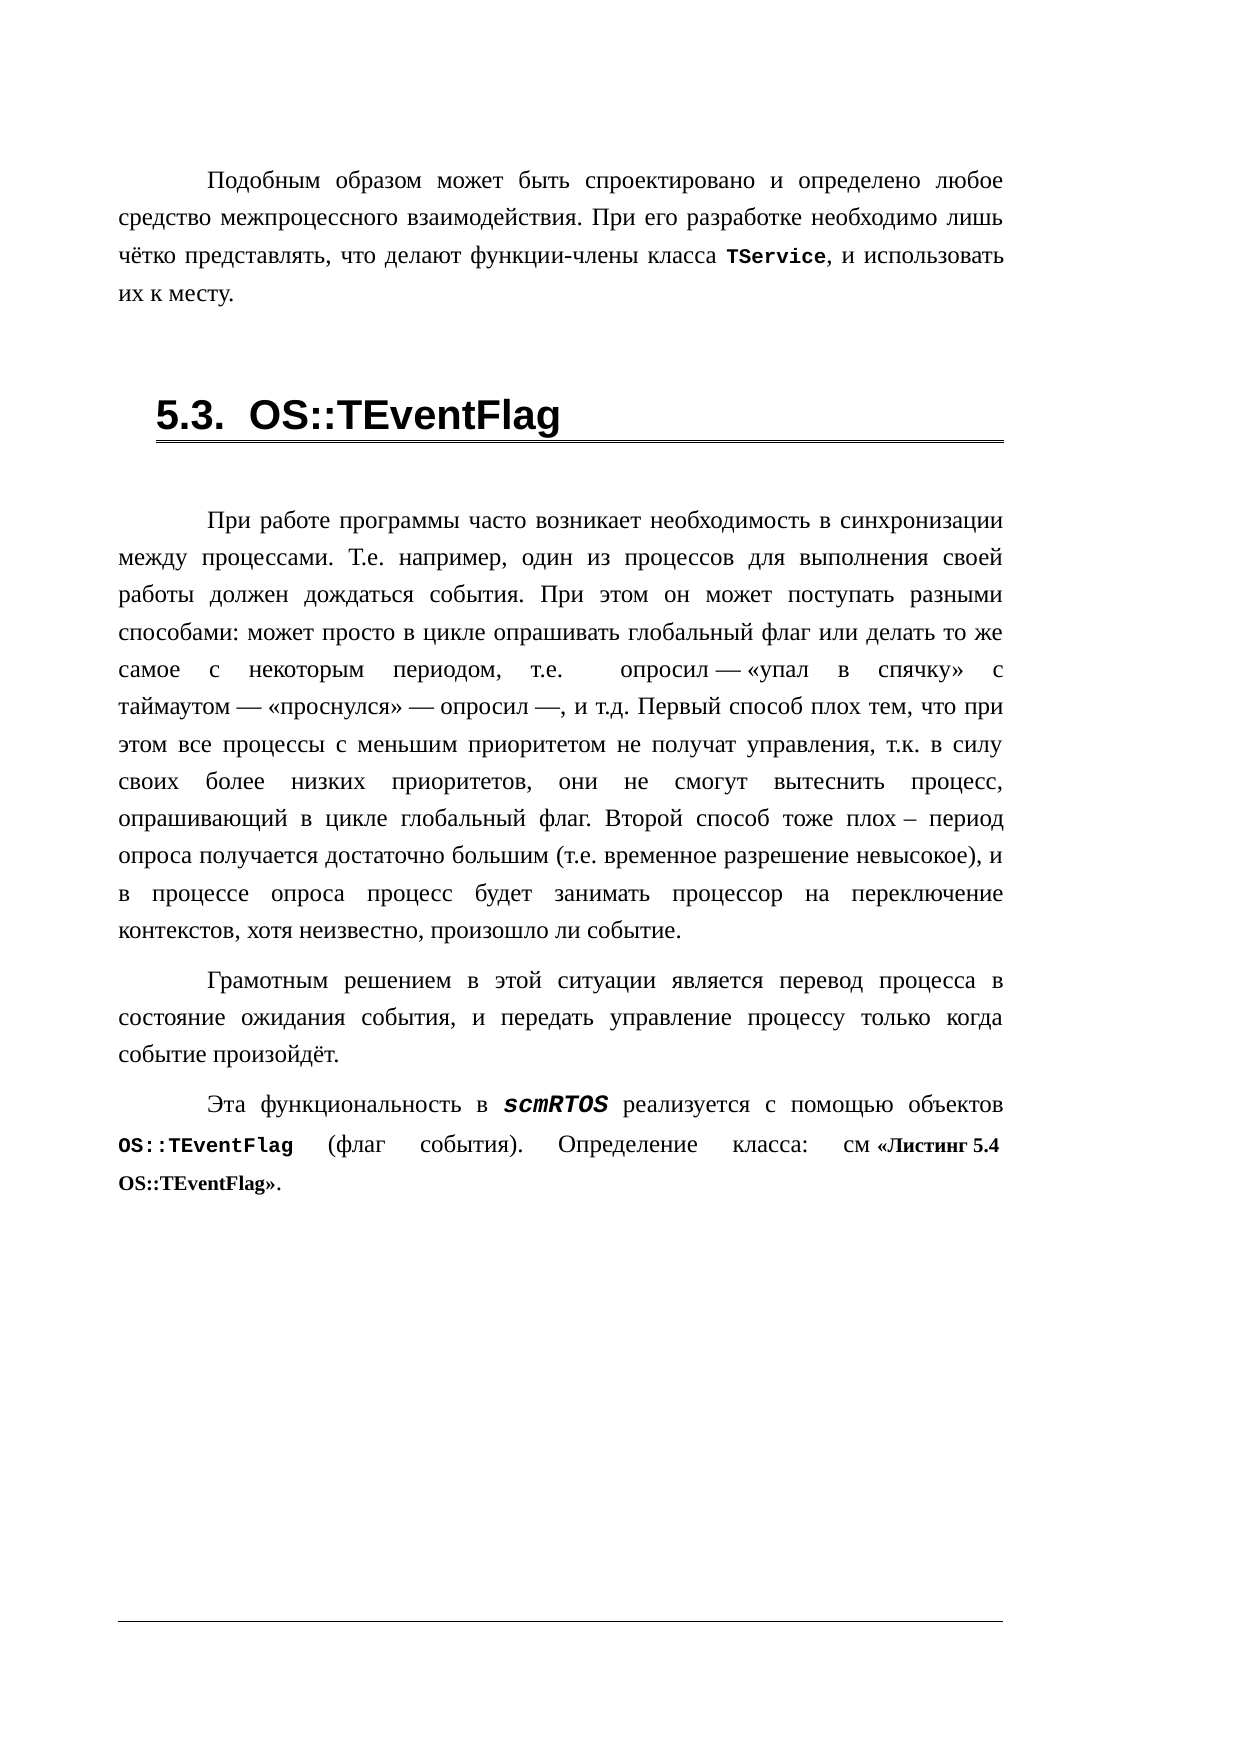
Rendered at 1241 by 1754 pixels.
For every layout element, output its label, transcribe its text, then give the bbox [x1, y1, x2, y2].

text Эта функциональность в scmRTOS реализуется с помощью объектов OS::TEventFlag (флаг события). Определение класса: см «Листинг 5.4 OS::TEventFlag». [118, 1089, 1004, 1196]
subtitle OS::TEventFlag [156, 390, 1004, 440]
text При работе программы часто возникает необходимость в синхронизации между процессами. Т.е. например, один из процессов для выполнения своей работы должен дождаться события. При этом он может поступать разными способами: может просто в цикле опрашивать глобальный флаг или делать то же самое с некоторым периодом, т.е. опросил — «упал в спячку» с таймаутом — «проснулся» — опросил —, и т.д. Первый способ плох тем, что при этом все процессы с меньшим приоритетом не получат управления, т.к. в силу своих более низких приоритетов, они не смогут вытеснить процесс, опрашивающий в цикле глобальный флаг. Второй способ тоже плох – период опроса получается достаточно большим (т.е. временное разрешение невысокое), и в процессе опроса процесс будет занимать процессор на переключение контекстов, хотя неизвестно, произошло ли событие. [118, 505, 1004, 944]
text Подобным образом может быть спроектировано и определено любое средство межпроцессного взаимодействия. При его разработке необходимо лишь чётко представлять, что делают функции-члены класса TService, и использовать их к месту. [118, 165, 1004, 307]
text Грамотным решением в этой ситуации является перевод процесса в состояние ожидания события, и передать управление процессу только когда событие произойдёт. [118, 965, 1004, 1068]
